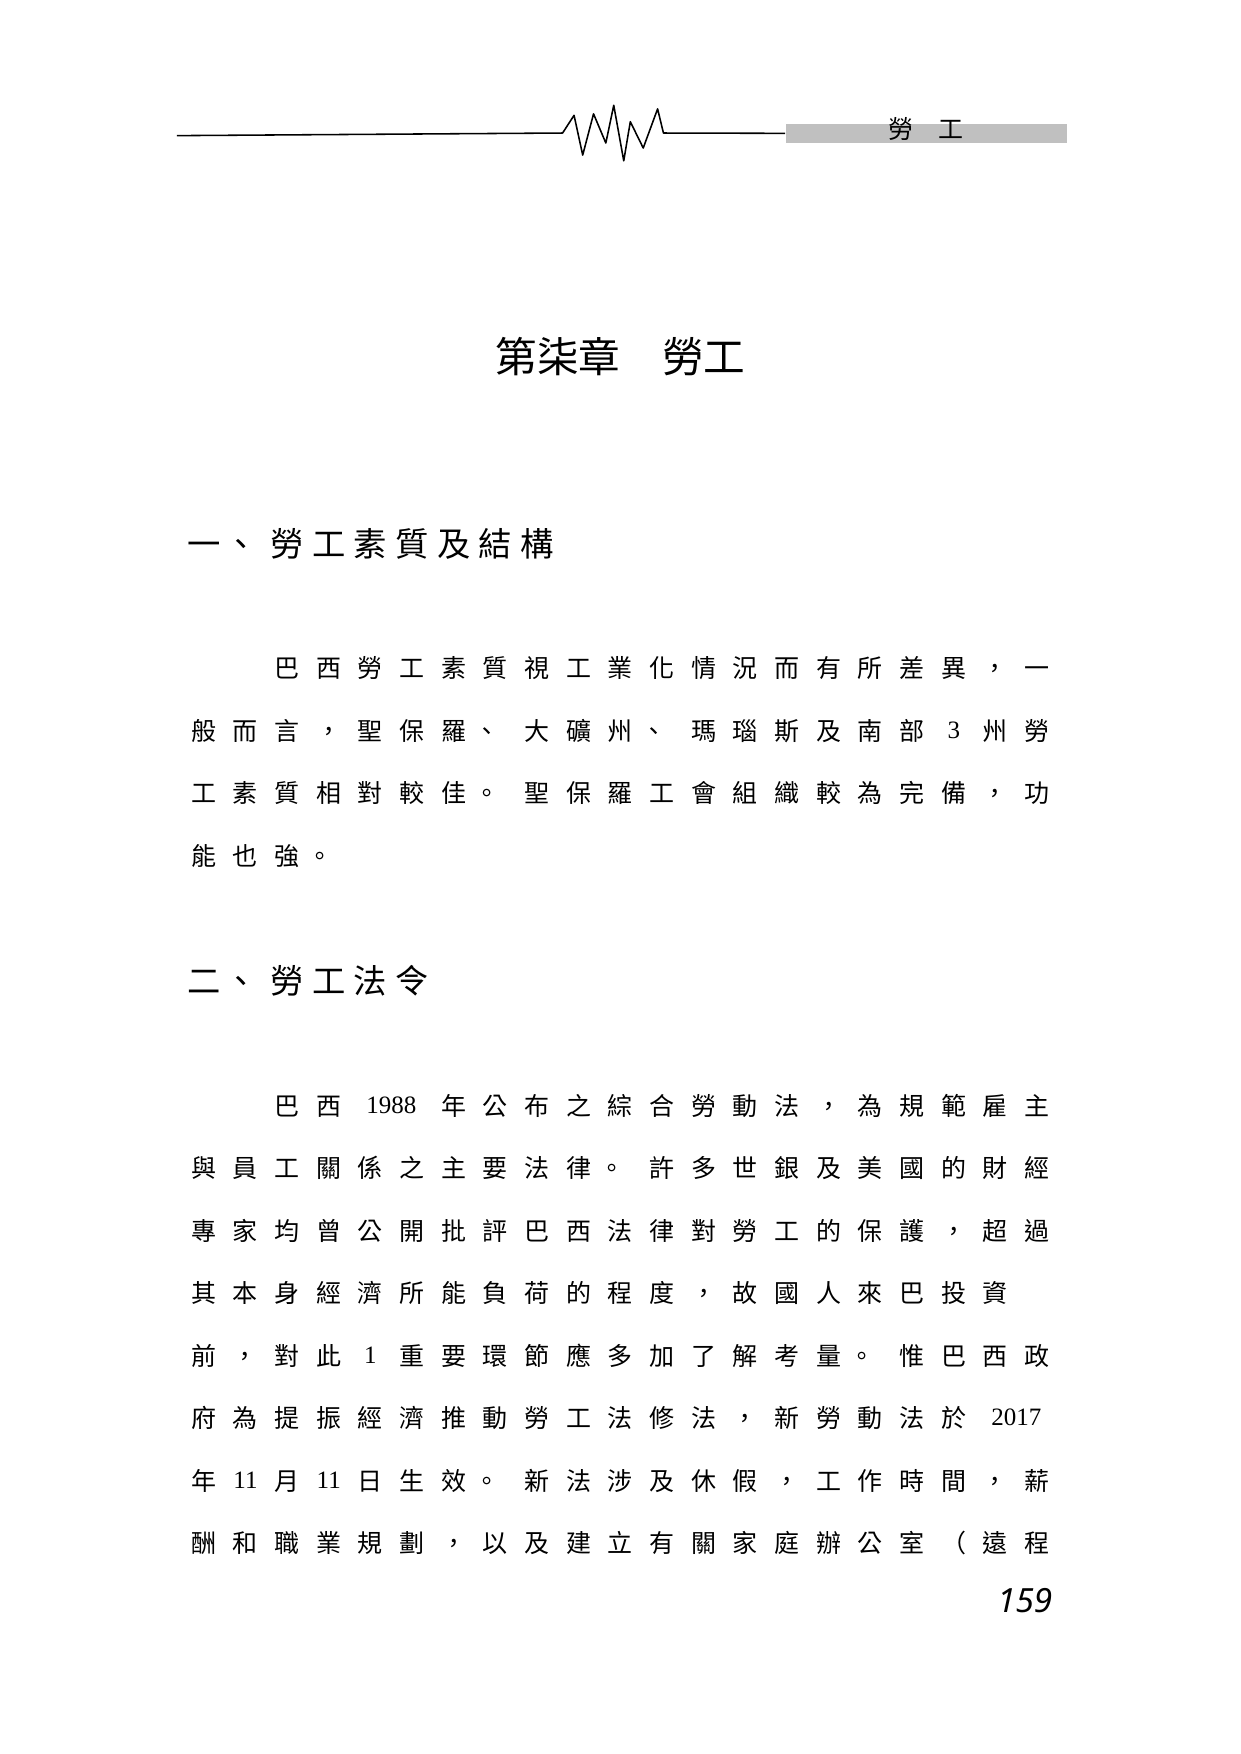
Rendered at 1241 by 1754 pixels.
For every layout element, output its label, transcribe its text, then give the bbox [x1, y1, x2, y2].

text 巴西1988年公布之綜合勞動法，為規範雇主與員工關係之主要法律。許多世銀及美國的財經專家均曾公開批評巴西法律對勞工的保護，超過其本身經濟所能負荷的程度，故國人來巴投資前，對此1重要環節應多加了解考量。惟巴西政府為提振經濟推動勞工法修法，新勞動法於2017年11月11日生效。新法涉及休假，工作時間，薪酬和職業規劃，以及建立有關家庭辦公室（遠程 [183, 1063, 1058, 1563]
text 第柒章 勞工 [183, 313, 1058, 375]
text 一、勞工素質及結構 [183, 500, 1058, 563]
text 巴西勞工素質視工業化情況而有所差異，一般而言，聖保羅、大礦州、瑪瑙斯及南部3州勞工素質相對較佳。聖保羅工會組織較為完備，功能也強。 [183, 625, 1058, 875]
text 二、勞工法令 [183, 938, 1058, 1000]
